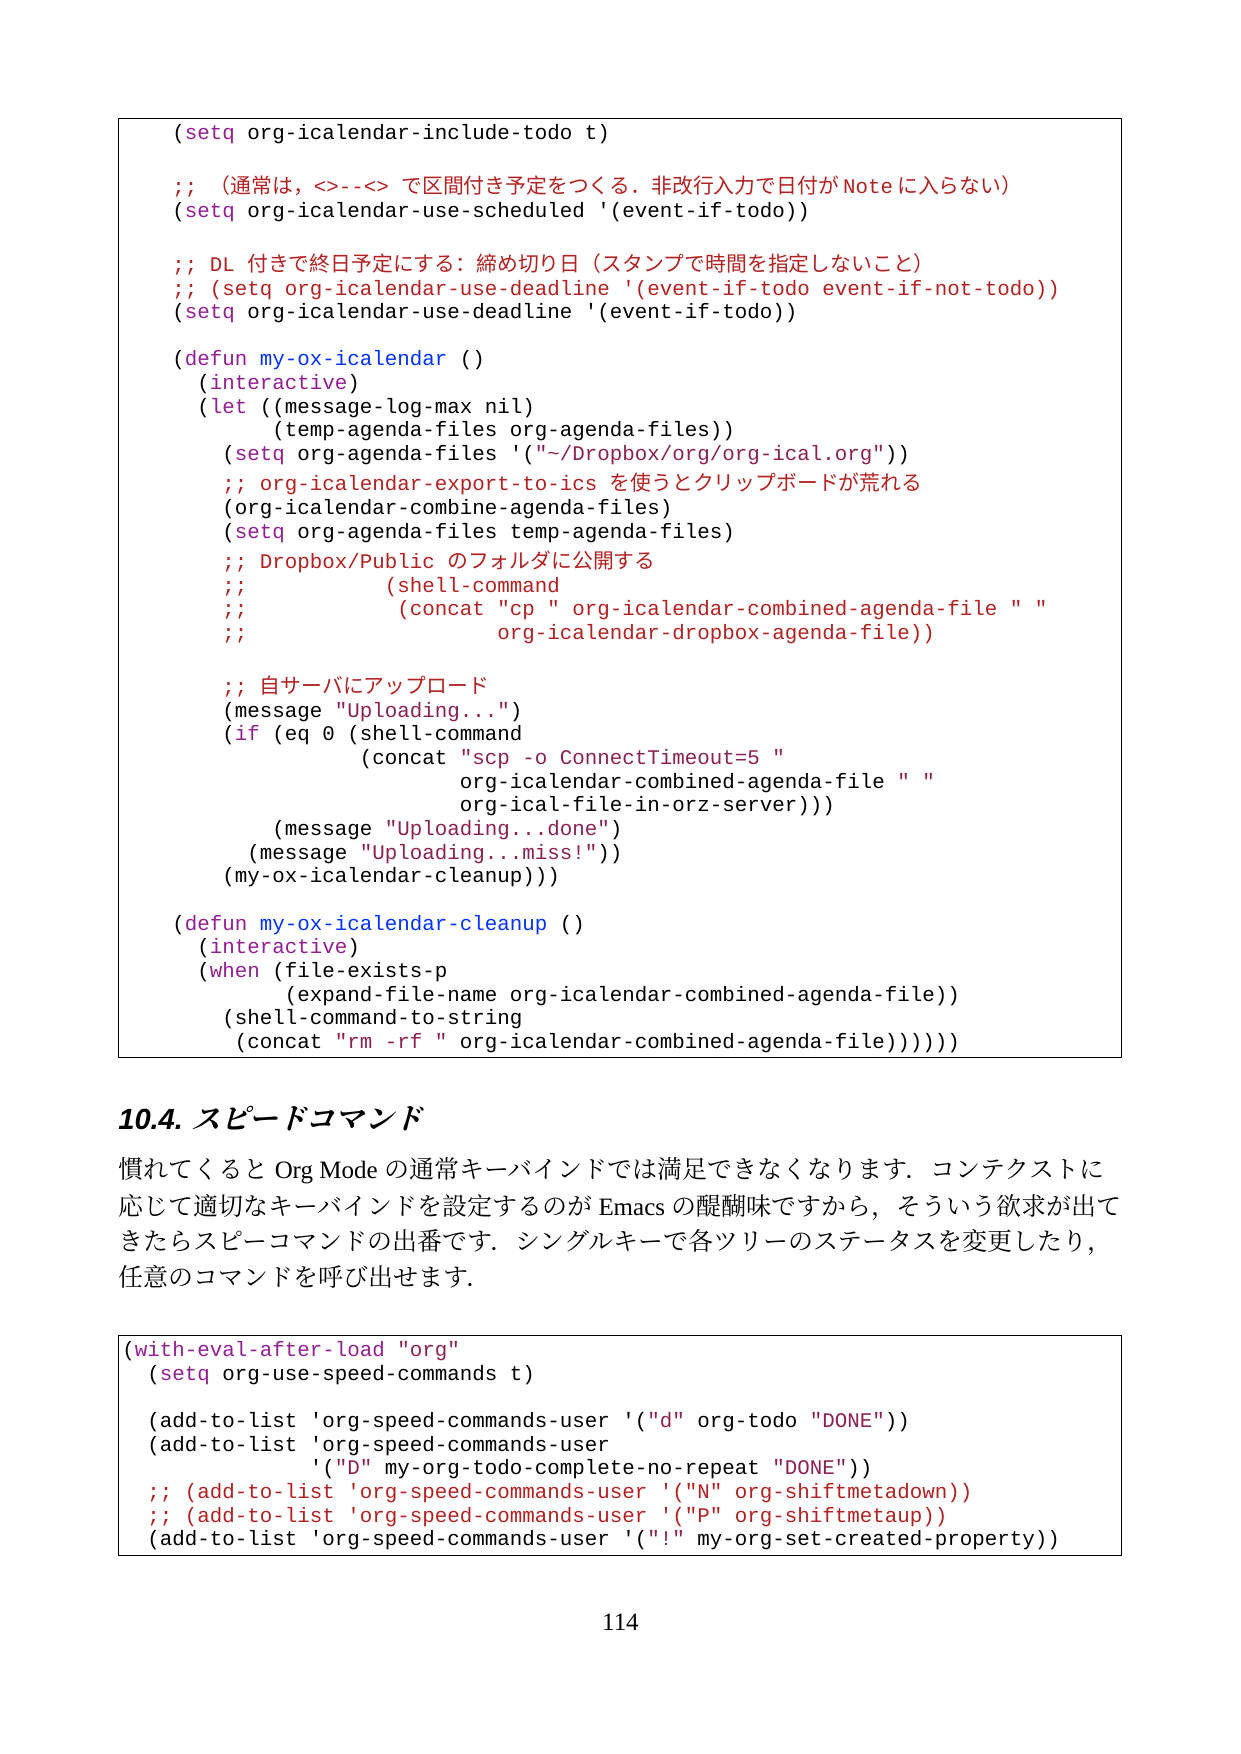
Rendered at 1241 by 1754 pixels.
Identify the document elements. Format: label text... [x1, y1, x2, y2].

text (add-to-list 'org-speed-commands-user [119, 1430, 1121, 1453]
text (interactive) [119, 368, 1121, 392]
text (defun my-ox-icalendar-cleanup () [119, 909, 1121, 932]
text ;; DL 付きで終日予定にする：締め切り日（スタンプで時間を指定しないこと） [119, 243, 1121, 273]
text (setq org-icalendar-use-scheduled '(event-if-todo)) [119, 196, 1121, 219]
text ;; （通常は，<>--<> で区間付き予定をつくる．非改行入力で日付がNoteに入らない） [119, 165, 1121, 196]
text (add-to-list 'org-speed-commands-user '("!" my-org-set-created-property)) [119, 1524, 1121, 1555]
text (defun my-ox-icalendar () [119, 344, 1121, 368]
text (add-to-list 'org-speed-commands-user '("d" org-todo "DONE")) [119, 1406, 1121, 1430]
text ;; (add-to-list 'org-speed-commands-user '("N" org-shiftmetadown)) [119, 1477, 1121, 1501]
text (temp-agenda-files org-agenda-files)) [119, 415, 1121, 439]
text (concat "scp -o ConnectTimeout=5 " [119, 743, 1121, 767]
text ;; (concat "cp " org-icalendar-combined-agenda-file " " [119, 594, 1121, 618]
text ;; (setq org-icalendar-use-deadline '(event-if-todo event-if-not-todo)) [119, 273, 1121, 297]
text (let ((message-log-max nil) [119, 392, 1121, 415]
text (shell-command-to-string [119, 1003, 1121, 1027]
text (interactive) [119, 932, 1121, 956]
text (expand-file-name org-icalendar-combined-agenda-file)) [119, 979, 1121, 1003]
subtitle スピードコマンド [118, 1096, 1122, 1138]
text (setq org-icalendar-include-todo t) [119, 119, 1121, 142]
text (org-icalendar-combine-agenda-files) [119, 493, 1121, 517]
text ;; (shell-command [119, 571, 1121, 594]
text (message "Uploading...miss!")) [119, 838, 1121, 861]
text ;; Dropbox/Public のフォルダに公開する [119, 540, 1121, 571]
text ;; 自サーバにアップロード [119, 665, 1121, 696]
text (setq org-agenda-files temp-agenda-files) [119, 517, 1121, 540]
text (when (file-exists-p [119, 956, 1121, 979]
text (setq org-agenda-files '("~/Dropbox/org/org-ical.org")) [119, 439, 1121, 463]
text (if (eq 0 (shell-command [119, 719, 1121, 743]
text (message "Uploading...done") [119, 814, 1121, 838]
text (my-ox-icalendar-cleanup))) [119, 861, 1121, 885]
text ;; org-icalendar-export-to-ics を使うとクリップボードが荒れる [119, 463, 1121, 493]
text 慣れてくると Org Mode の通常キーバインドでは満足できなくなります．コンテクストに応じて適切なキーバインドを設定するのが Emacs の醍醐味ですから，そういう欲求が出てきたらスピーコマンドの出番です．シングルキーで各ツリーのステータスを変更したり，任意のコマンドを呼び出せます． [118, 1150, 1122, 1323]
text '("D" my-org-todo-complete-no-repeat "DONE")) [119, 1453, 1121, 1477]
text org-icalendar-combined-agenda-file " " [119, 767, 1121, 790]
text (setq org-use-speed-commands t) [119, 1359, 1121, 1382]
text ;; (add-to-list 'org-speed-commands-user '("P" org-shiftmetaup)) [119, 1501, 1121, 1524]
text (concat "rm -rf " org-icalendar-combined-agenda-file)))))) [119, 1027, 1121, 1057]
text (message "Uploading...") [119, 696, 1121, 719]
text (setq org-icalendar-use-deadline '(event-if-todo)) [119, 297, 1121, 321]
text org-ical-file-in-orz-server))) [119, 790, 1121, 814]
text (with-eval-after-load "org" [119, 1336, 1121, 1359]
text ;; org-icalendar-dropbox-agenda-file)) [119, 618, 1121, 642]
